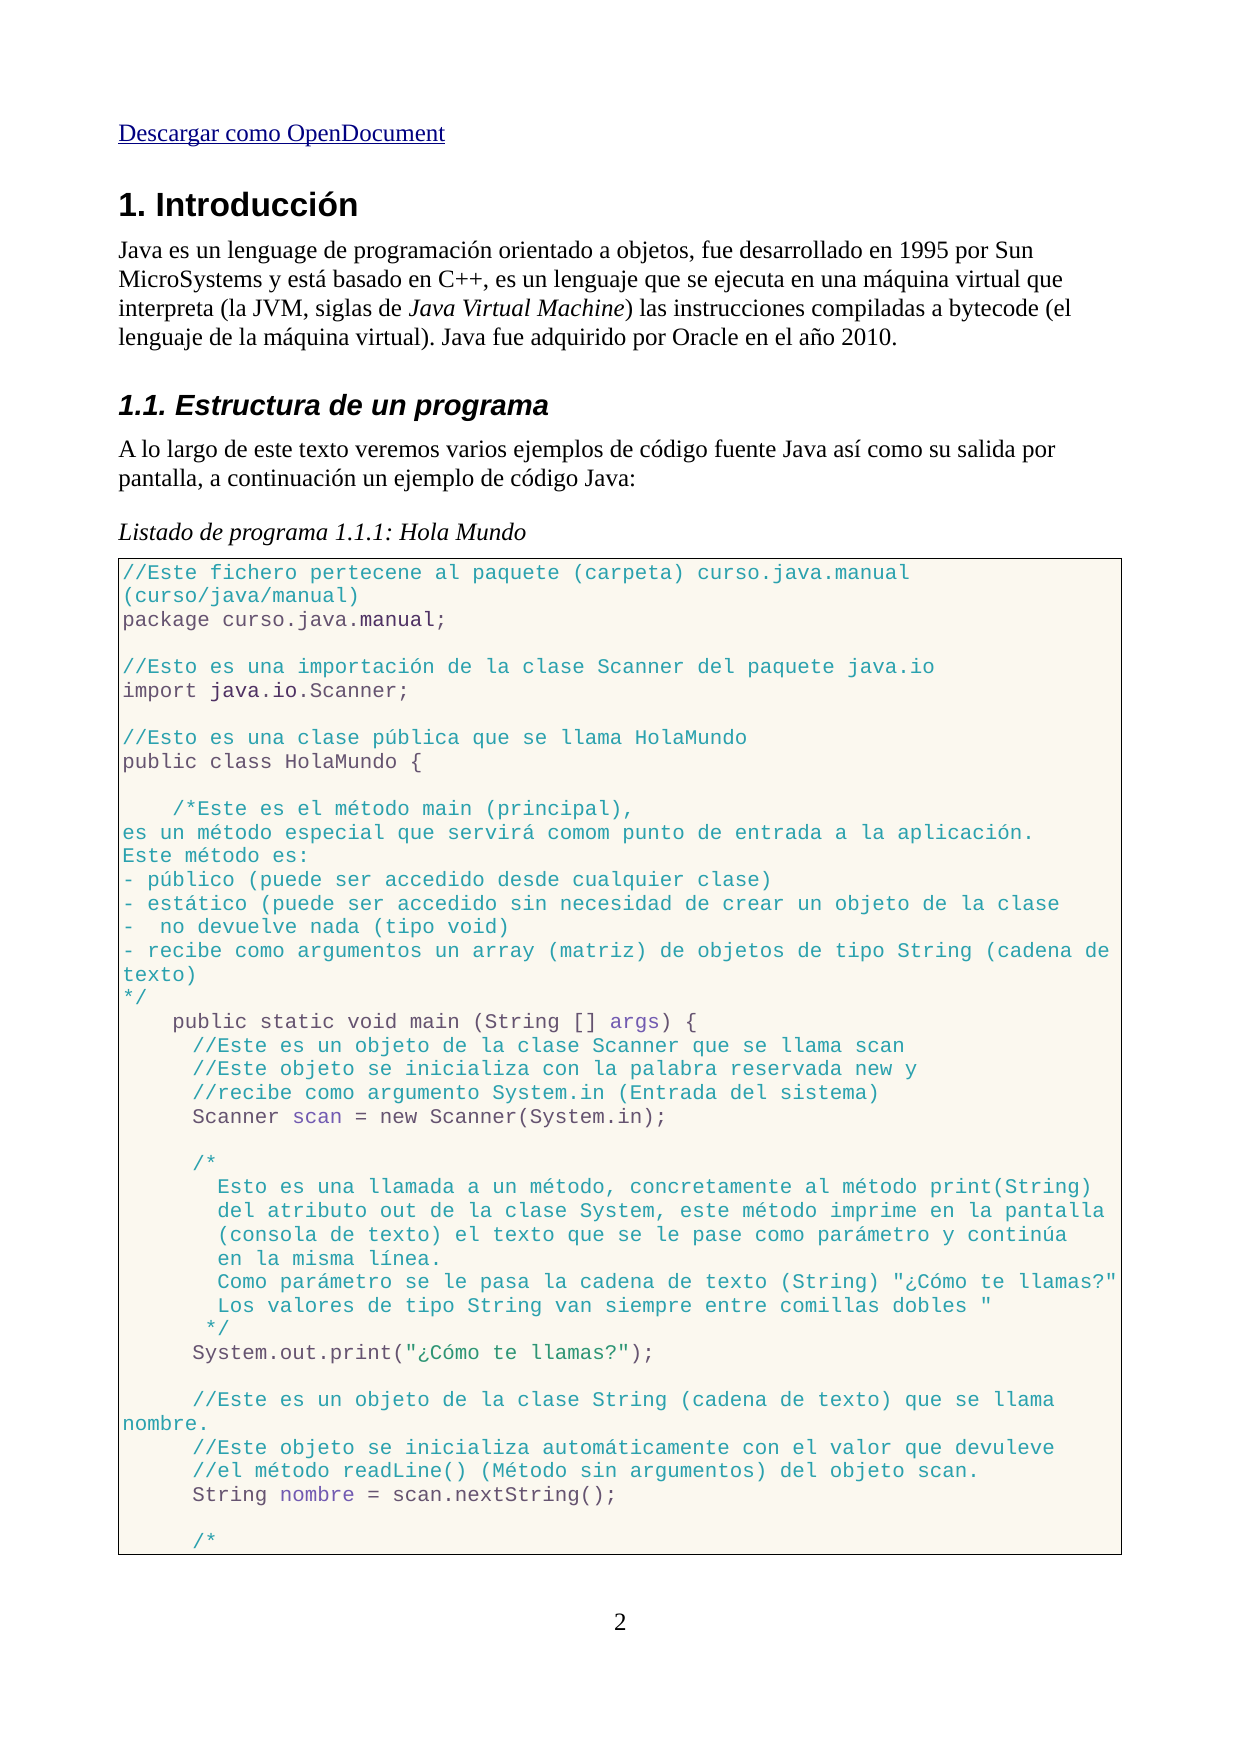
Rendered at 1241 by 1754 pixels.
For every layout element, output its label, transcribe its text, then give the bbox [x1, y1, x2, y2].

text //el método readLine() (Método sin argumentos) del objeto scan. [119, 1456, 1121, 1480]
text del atributo out de la clase System, este método imprime en la pantalla [119, 1196, 1121, 1220]
text Este método es: [119, 842, 1121, 865]
text //recibe como argumento System.in (Entrada del sistema) [119, 1078, 1121, 1102]
text //Esto es una importación de la clase Scanner del paquete java.io [119, 652, 1121, 676]
text /*Este es el método main (principal), [119, 794, 1121, 818]
subtitle Introducción [118, 184, 1122, 223]
text Scanner scan = new Scanner(System.in); [119, 1102, 1121, 1125]
text Esto es una llamada a un método, concretamente al método print(String) [119, 1173, 1121, 1196]
text import java.io.Scanner; [119, 676, 1121, 700]
text Como parámetro se le pasa la cadena de texto (String) "¿Cómo te llamas?" [119, 1267, 1121, 1291]
text Java es un lenguage de programación orientado a objetos, fue desarrollado en 1995 por Sun MicroSystems y está basado en C++, es un lenguaje que se ejecuta en una máquina virtual que interpreta (la JVM, siglas de Java Virtual Machine) las instrucciones compiladas a bytecode (el lenguaje de la máquina virtual). Java fue adquirido por Oracle en el año 2010. [118, 236, 1122, 351]
text //Este fichero pertecene al paquete (carpeta) curso.java.manual (curso/java/manual) [119, 559, 1121, 605]
text System.out.print("¿Cómo te llamas?"); [119, 1338, 1121, 1362]
text Los valores de tipo String van siempre entre comillas dobles " [119, 1291, 1121, 1314]
text A lo largo de este texto veremos varios ejemplos de código fuente Java así como su salida por pantalla, a continuación un ejemplo de código Java: [118, 434, 1122, 492]
text String nombre = scan.nextString(); [119, 1480, 1121, 1504]
text //Este es un objeto de la clase String (cadena de texto) que se llama nombre. [119, 1385, 1121, 1433]
text public static void main (String [] args) { [119, 1007, 1121, 1031]
text //Este objeto se inicializa automáticamente con el valor que devuleve [119, 1433, 1121, 1456]
text public class HolaMundo { [119, 747, 1121, 771]
text - público (puede ser accedido desde cualquier clase) [119, 865, 1121, 889]
text package curso.java.manual; [119, 605, 1121, 629]
text en la misma línea. [119, 1243, 1121, 1267]
subtitle Estructura de un programa [118, 388, 1122, 422]
text - estático (puede ser accedido sin necesidad de crear un objeto de la clase [119, 889, 1121, 912]
text //Este es un objeto de la clase Scanner que se llama scan [119, 1031, 1121, 1054]
text /* [119, 1149, 1121, 1173]
text - recibe como argumentos un array (matriz) de objetos de tipo String (cadena de texto) [119, 936, 1121, 983]
text */ [119, 983, 1121, 1007]
text /* [119, 1527, 1121, 1554]
text //Esto es una clase pública que se llama HolaMundo [119, 723, 1121, 747]
list Listado de programa 1.1.1: Hola Mundo [118, 517, 1122, 545]
text */ [119, 1314, 1121, 1338]
text es un método especial que servirá comom punto de entrada a la aplicación. [119, 818, 1121, 842]
text Descargar como OpenDocument [118, 118, 1122, 147]
text //Este objeto se inicializa con la palabra reservada new y [119, 1054, 1121, 1078]
text (consola de texto) el texto que se le pase como parámetro y continúa [119, 1220, 1121, 1243]
text - no devuelve nada (tipo void) [119, 912, 1121, 936]
